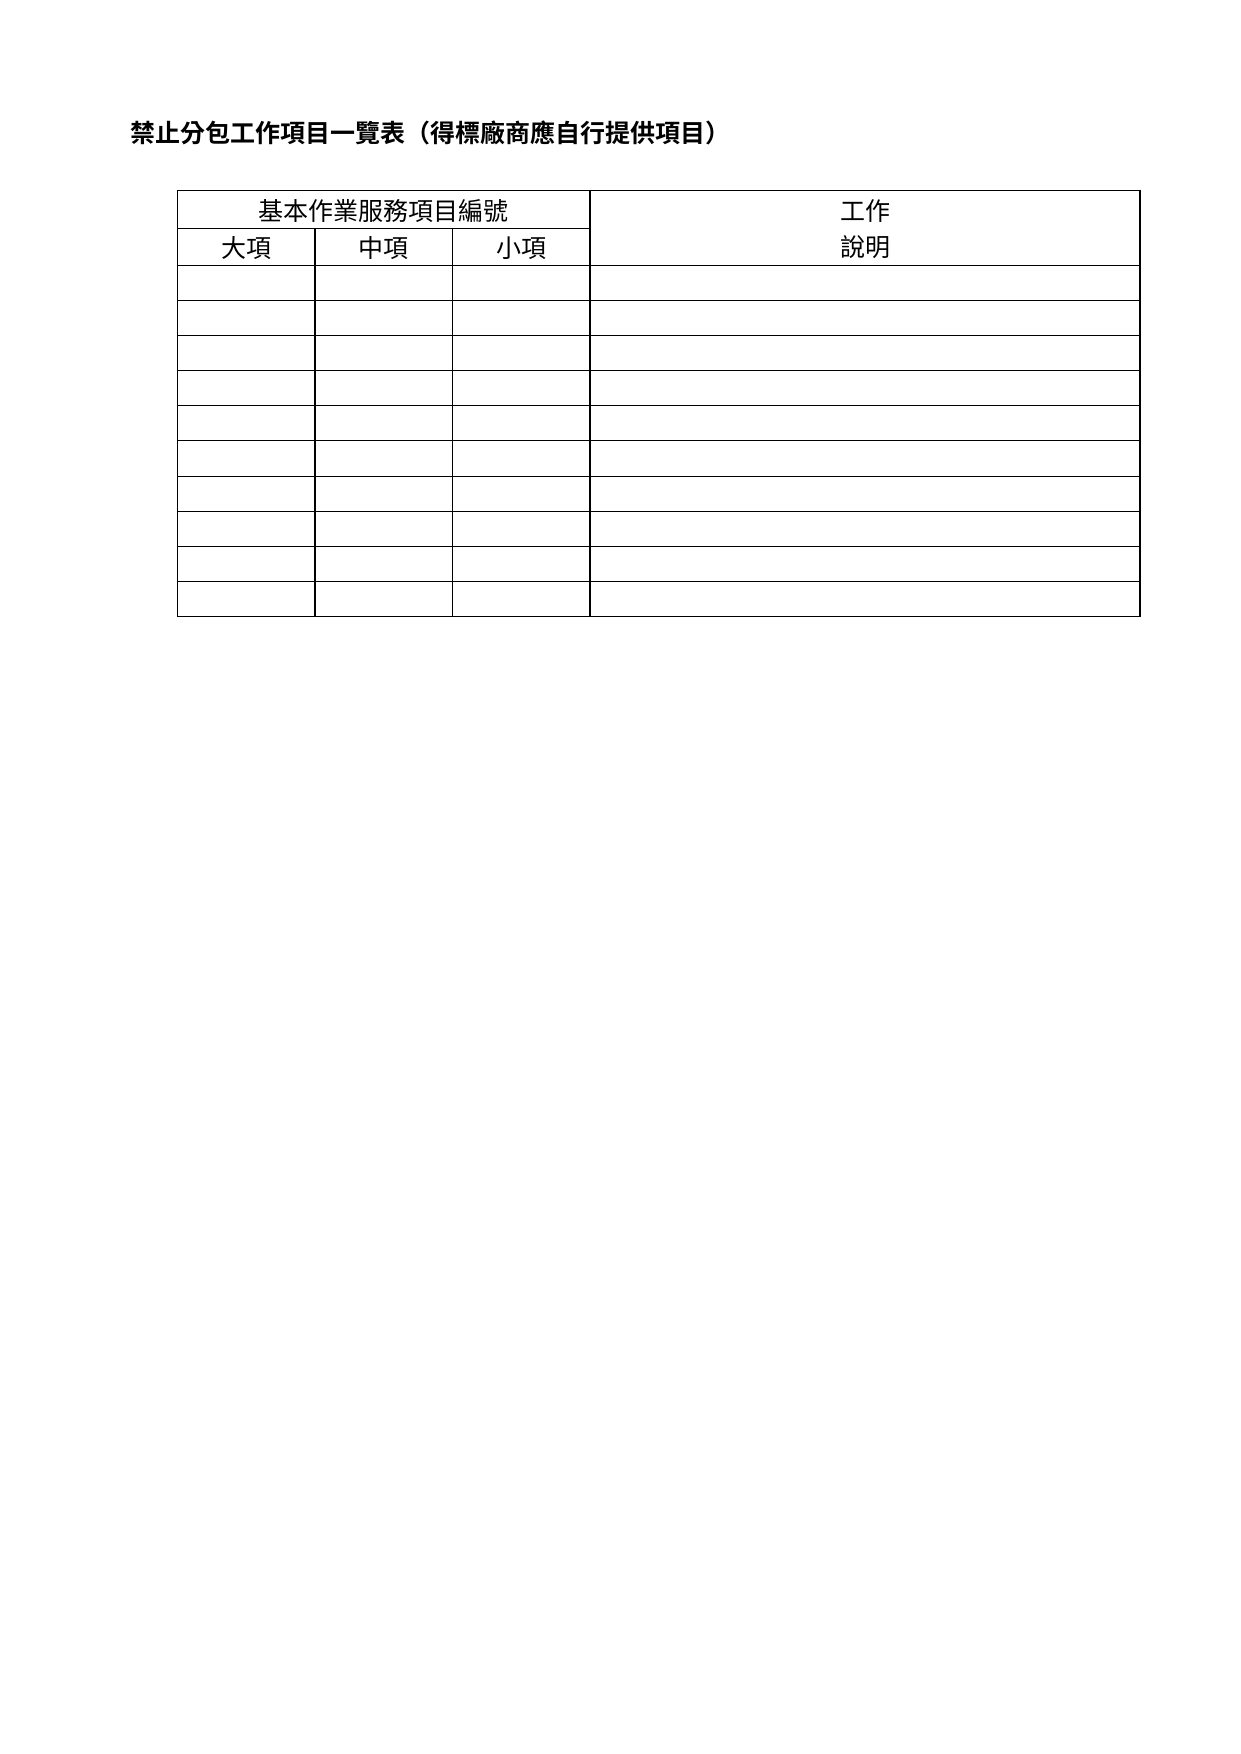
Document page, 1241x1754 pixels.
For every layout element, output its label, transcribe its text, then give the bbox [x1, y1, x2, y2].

table_cell [178, 582, 314, 616]
table_cell [316, 266, 452, 300]
table_cell [453, 477, 589, 511]
table_cell 大項 [178, 229, 314, 265]
table_cell [591, 406, 1139, 440]
table_cell [178, 371, 314, 405]
table_cell [316, 371, 452, 405]
table_cell [178, 266, 314, 300]
table_cell [453, 441, 589, 476]
table_cell [178, 547, 314, 581]
table_cell [316, 441, 452, 476]
table_cell [178, 301, 314, 335]
table_cell [178, 477, 314, 511]
table_cell [178, 336, 314, 370]
table_cell [591, 266, 1139, 300]
table_cell [316, 582, 452, 616]
table_header 工作 說明 [591, 191, 1139, 265]
table_cell [178, 406, 314, 440]
table_cell [453, 371, 589, 405]
table_cell [591, 582, 1139, 616]
table_cell [453, 547, 589, 581]
table_cell [591, 547, 1139, 581]
table_cell [591, 336, 1139, 370]
table_cell [453, 266, 589, 300]
table_cell [453, 336, 589, 370]
table_cell [178, 441, 314, 476]
table_cell [316, 477, 452, 511]
table_cell [591, 301, 1139, 335]
table_cell [591, 441, 1139, 476]
table_cell [591, 477, 1139, 511]
subtitle 禁止分包工作項目一覽表（得標廠商應自行提供項目） [130, 87, 1110, 150]
table_cell [453, 582, 589, 616]
table_header 基本作業服務項目編號 [178, 191, 589, 228]
table_cell [316, 301, 452, 335]
table_cell [316, 406, 452, 440]
table_cell [591, 512, 1139, 546]
table_cell [316, 336, 452, 370]
table_cell [316, 512, 452, 546]
table_cell [316, 547, 452, 581]
table_cell 小項 [453, 229, 589, 265]
table_cell [591, 371, 1139, 405]
table_cell 中項 [316, 229, 452, 265]
table_cell [178, 512, 314, 546]
table_cell [453, 406, 589, 440]
table_cell [453, 301, 589, 335]
table_cell [453, 512, 589, 546]
